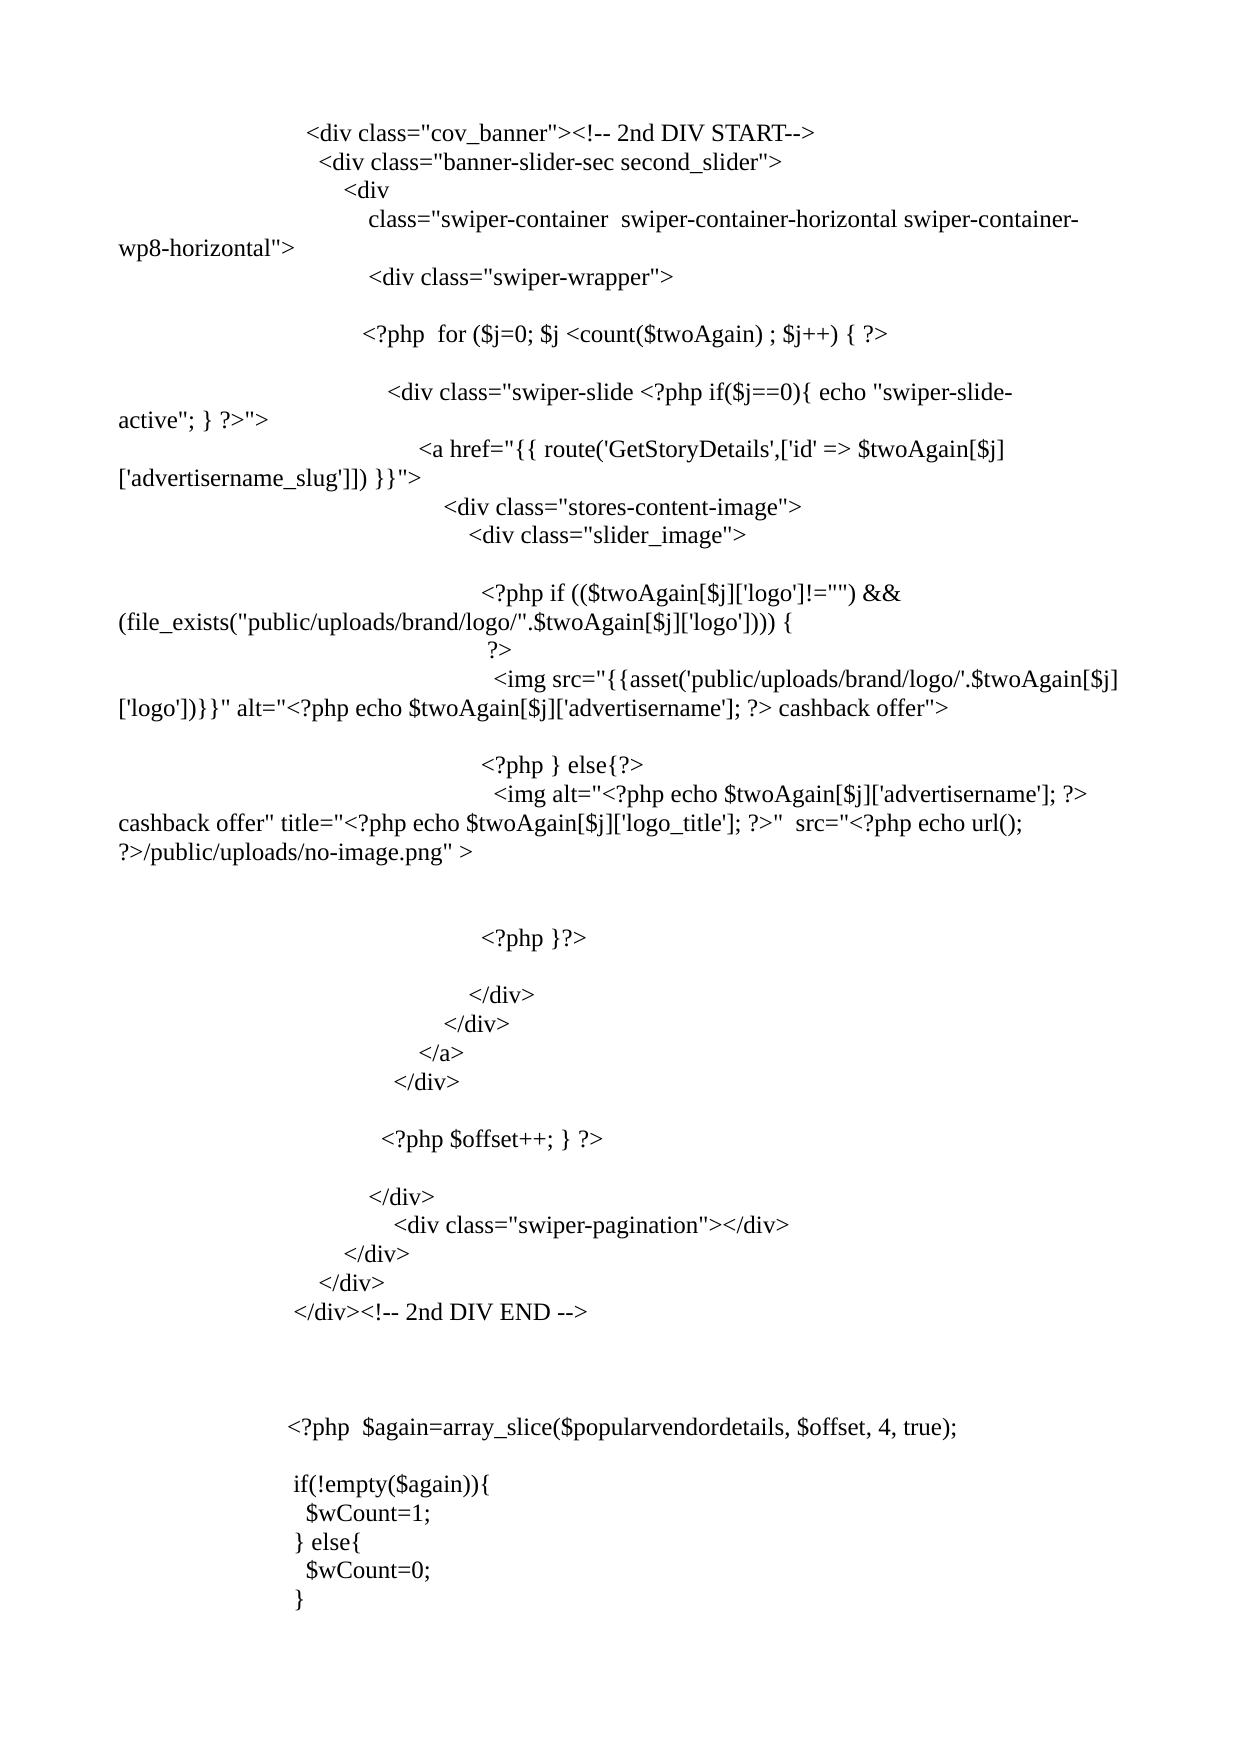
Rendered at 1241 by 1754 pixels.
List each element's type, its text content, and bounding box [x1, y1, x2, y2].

text </div> [118, 1239, 1122, 1268]
text <img src="{{asset('public/uploads/brand/logo/'.$twoAgain[$j]['logo'])}}" alt="<?php echo $twoAgain[$j]['advertisername']; ?> cashback offer"> [118, 664, 1122, 722]
text </div> [118, 1067, 1122, 1096]
text </div> [118, 1182, 1122, 1211]
text <?php }?> [118, 923, 1122, 952]
text <div class="slider_image"> [118, 521, 1122, 549]
text <?php for ($j=0; $j <count($twoAgain) ; $j++) { ?> [118, 319, 1122, 348]
text <div class="cov_banner"><!-- 2nd DIV START--> [118, 118, 1122, 147]
text if(!empty($again)){ [118, 1469, 1122, 1498]
text </div> [118, 981, 1122, 1009]
text class="swiper-container swiper-container-horizontal swiper-container-wp8-horizontal"> [118, 204, 1122, 262]
text } else{ [118, 1527, 1122, 1556]
text </a> [118, 1038, 1122, 1067]
text } [118, 1584, 1122, 1613]
text <div class="swiper-wrapper"> [118, 262, 1122, 291]
text </div> [118, 1009, 1122, 1038]
text <?php if (($twoAgain[$j]['logo']!="") && (file_exists("public/uploads/brand/logo/".$twoAgain[$j]['logo']))) { [118, 578, 1122, 636]
text $wCount=1; [118, 1498, 1122, 1527]
text <div class="stores-content-image"> [118, 492, 1122, 521]
text <div class="swiper-slide <?php if($j==0){ echo "swiper-slide-active"; } ?>"> [118, 377, 1122, 434]
text <?php } else{?> [118, 751, 1122, 779]
text <div [118, 176, 1122, 204]
text <?php $offset++; } ?> [118, 1124, 1122, 1153]
text $wCount=0; [118, 1556, 1122, 1584]
text <img alt="<?php echo $twoAgain[$j]['advertisername']; ?> cashback offer" title="<?php echo $twoAgain[$j]['logo_title']; ?>" src="<?php echo url(); ?>/public/uploads/no-image.png" > [118, 779, 1122, 866]
text </div><!-- 2nd DIV END --> [118, 1297, 1122, 1326]
text <div class="swiper-pagination"></div> [118, 1211, 1122, 1239]
text <a href="{{ route('GetStoryDetails',['id' => $twoAgain[$j]['advertisername_slug']]) }}"> [118, 434, 1122, 492]
text <?php $again=array_slice($popularvendordetails, $offset, 4, true); [118, 1412, 1122, 1441]
text <div class="banner-slider-sec second_slider"> [118, 147, 1122, 176]
text </div> [118, 1268, 1122, 1297]
text ?> [118, 636, 1122, 664]
